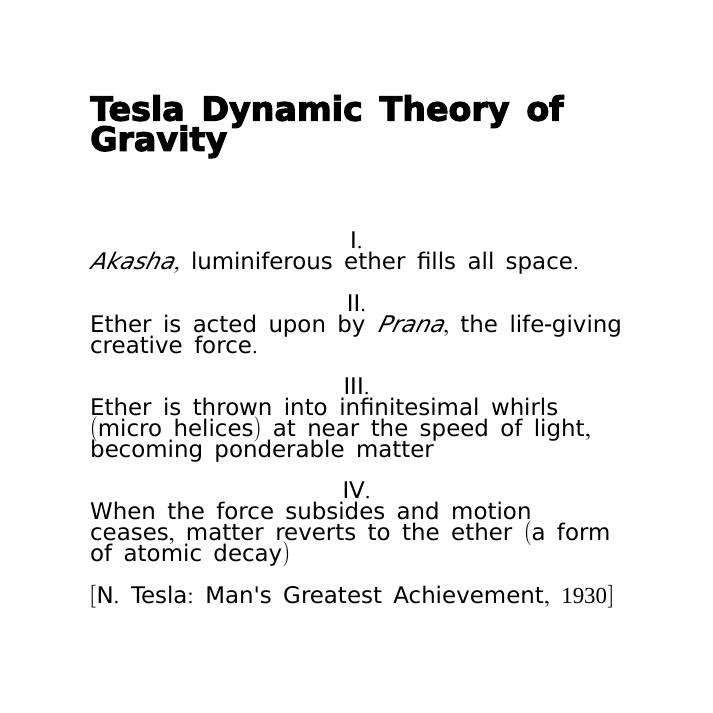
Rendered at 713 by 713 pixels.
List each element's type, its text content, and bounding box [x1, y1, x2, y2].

text When the force subsides and motion ceases, matter reverts to the ether (a form of atomic decay) [90, 504, 622, 566]
subtitle Tesla Dynamic Theory of Gravity [90, 97, 622, 158]
text IV. [90, 483, 622, 504]
text Ether is thrown into infinitesimal whirls (micro helices) at near the speed of light, becoming ponderable matter [90, 400, 622, 462]
text I. [90, 233, 622, 254]
text III. [90, 379, 622, 400]
text II. [90, 296, 622, 316]
text [N. Tesla: Man's Greatest Achievement, 1930] [93, 587, 611, 608]
text Akasha, luminiferous ether fills all space. [90, 254, 622, 275]
text Ether is acted upon by Prana, the life-giving creative force. [90, 316, 622, 358]
